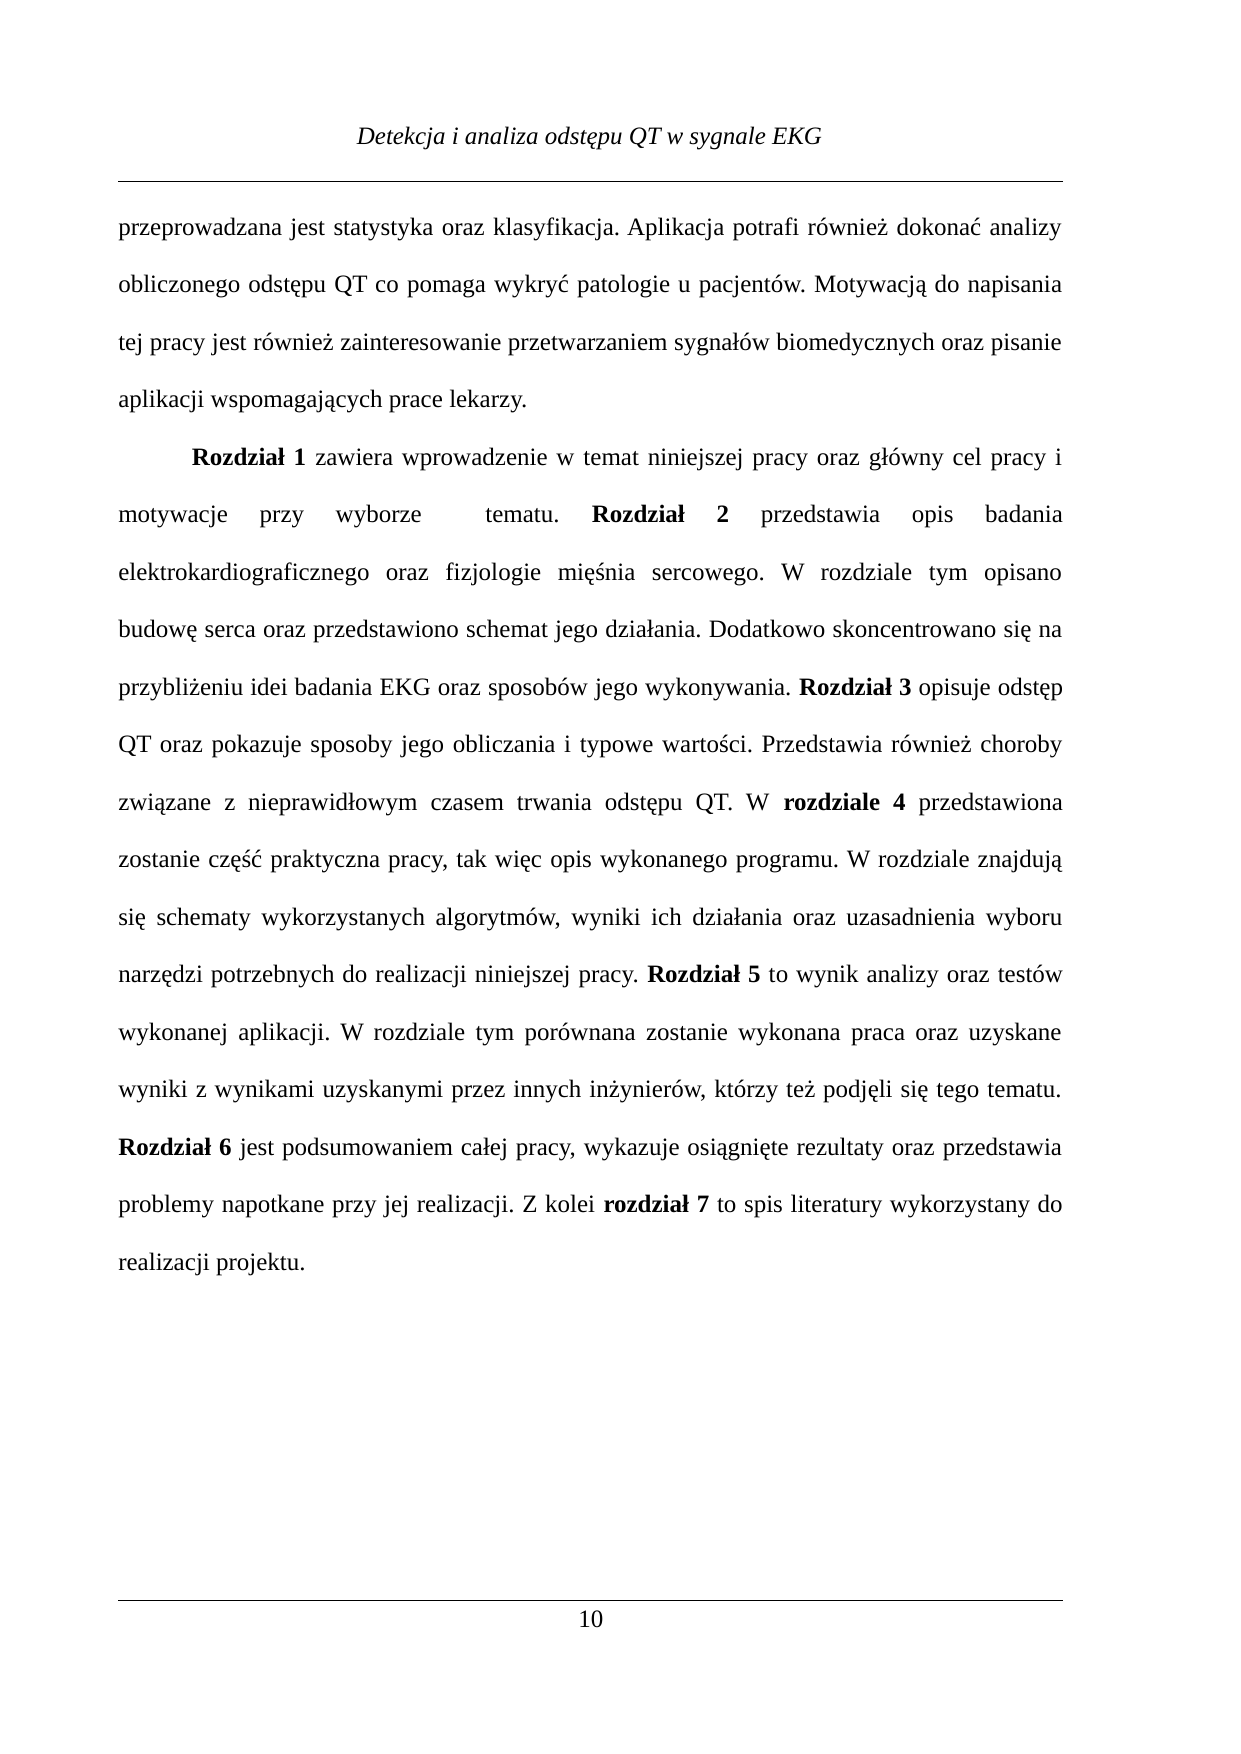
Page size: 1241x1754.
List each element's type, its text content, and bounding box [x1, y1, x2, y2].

text Rozdział 1 zawiera wprowadzenie w temat niniejszej pracy oraz główny cel pracy i motywacje przy wyborze tematu. Rozdział 2 przedstawia opis badania elektrokardiograficznego oraz fizjologie mięśnia sercowego. W rozdziale tym opisano budowę serca oraz przedstawiono schemat jego działania. Dodatkowo skoncentrowano się na przybliżeniu idei badania EKG oraz sposobów jego wykonywania. Rozdział 3 opisuje odstęp QT oraz pokazuje sposoby jego obliczania i typowe wartości. Przedstawia również choroby związane z nieprawidłowym czasem trwania odstępu QT. W rozdziale 4 przedstawiona zostanie część praktyczna pracy, tak więc opis wykonanego programu. W rozdziale znajdują się schematy wykorzystanych algorytmów, wyniki ich działania oraz uzasadnienia wyboru narzędzi potrzebnych do realizacji niniejszej pracy. Rozdział 5 to wynik analizy oraz testów wykonanej aplikacji. W rozdziale tym porównana zostanie wykonana praca oraz uzyskane wyniki z wynikami uzyskanymi przez innych inżynierów, którzy też podjęli się tego tematu. Rozdział 6 jest podsumowaniem całej pracy, wykazuje osiągnięte rezultaty oraz przedstawia problemy napotkane przy jej realizacji. Z kolei rozdział 7 to spis literatury wykorzystany do realizacji projektu. [118, 428, 1063, 1276]
text przeprowadzana jest statystyka oraz klasyfikacja. Aplikacja potrafi również dokonać analizy obliczonego odstępu QT co pomaga wykryć patologie u pacjentów. Motywacją do napisania tej pracy jest również zainteresowanie przetwarzaniem sygnałów biomedycznych oraz pisanie aplikacji wspomagających prace lekarzy. [118, 212, 1063, 413]
